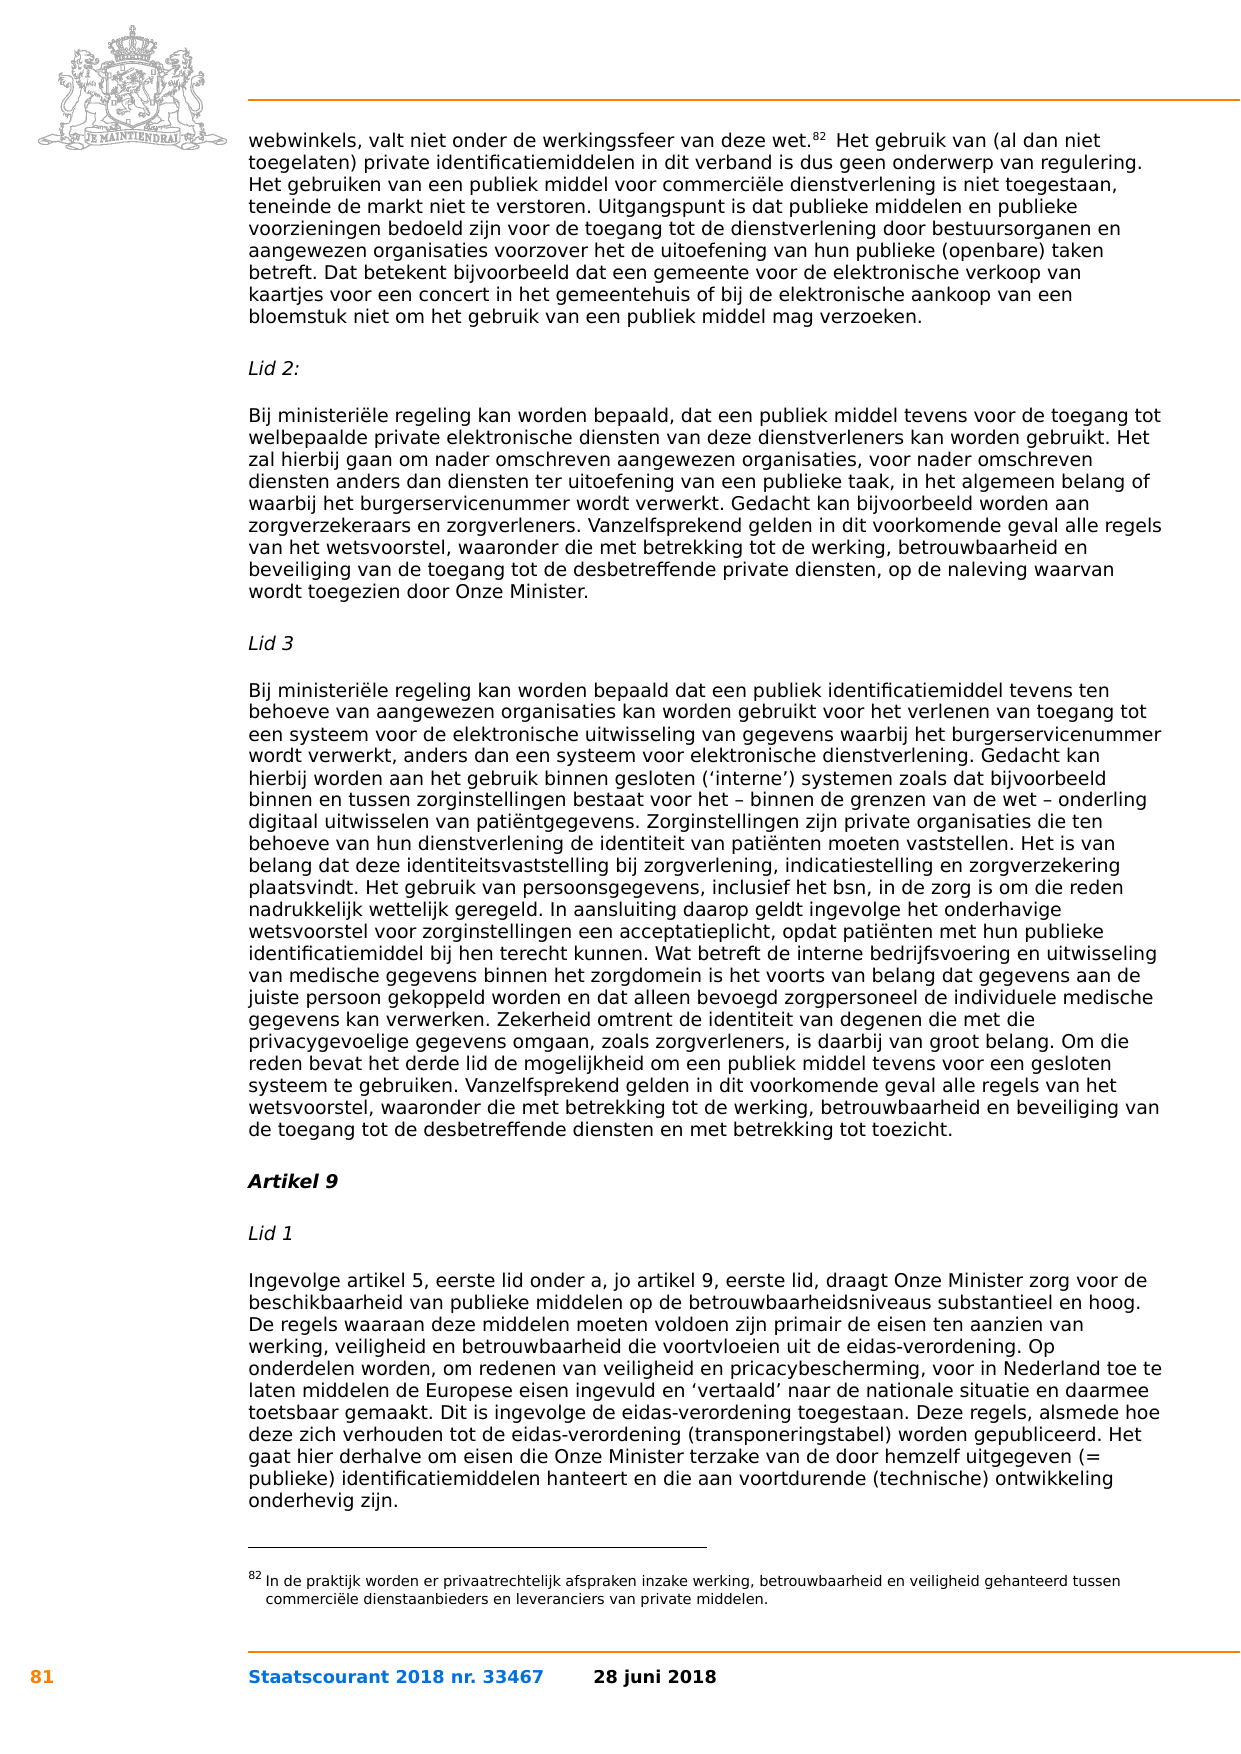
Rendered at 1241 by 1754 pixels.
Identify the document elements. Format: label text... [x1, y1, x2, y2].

subtitle Artikel 9 [248, 1171, 1163, 1193]
text Ingevolge artikel 5, eerste lid onder a, jo artikel 9, eerste lid, draagt Onze Minister zorg voor de beschikbaarheid van publieke middelen op de betrouwbaarheidsniveaus substantieel en hoog. De regels waaraan deze middelen moeten voldoen zijn primair de eisen ten aanzien van werking, veiligheid en betrouwbaarheid die voortvloeien uit de eidas-verordening. Op onderdelen worden, om redenen van veiligheid en pricacybescherming, voor in Nederland toe te laten middelen de Europese eisen ingevuld en ‘vertaald’ naar de nationale situatie en daarmee toetsbaar gemaakt. Dit is ingevolge de eidas-verordening toegestaan. Deze regels, alsmede hoe deze zich verhouden tot de eidas-verordening (transponeringstabel) worden gepubliceerd. Het gaat hier derhalve om eisen die Onze Minister terzake van de door hemzelf uitgegeven (= publieke) identificatiemiddelen hanteert en die aan voortdurende (technische) ontwikkeling onderhevig zijn. [248, 1270, 1163, 1512]
text Bij ministeriële regeling kan worden bepaald, dat een publiek middel tevens voor de toegang tot welbepaalde private elektronische diensten van deze dienstverleners kan worden gebruikt. Het zal hierbij gaan om nader omschreven aangewezen organisaties, voor nader omschreven diensten anders dan diensten ter uitoefening van een publieke taak, in het algemeen belang of waarbij het burgerservicenummer wordt verwerkt. Gedacht kan bijvoorbeeld worden aan zorgverzekeraars en zorgverleners. Vanzelfsprekend gelden in dit voorkomende geval alle regels van het wetsvoorstel, waaronder die met betrekking tot de werking, betrouwbaarheid en beveiliging van de toegang tot de desbetreffende private diensten, op de naleving waarvan wordt toegezien door Onze Minister. [248, 405, 1163, 602]
subtitle Lid 2: [248, 358, 1163, 380]
text webwinkels, valt niet onder de werkingssfeer van deze wet. Het gebruik van (al dan niet toegelaten) private identificatiemiddelen in dit verband is dus geen onderwerp van regulering. Het gebruiken van een publiek middel voor commerciële dienstverlening is niet toegestaan, teneinde de markt niet te verstoren. Uitgangspunt is dat publieke middelen en publieke voorzieningen bedoeld zijn voor de toegang tot de dienstverlening door bestuursorganen en aangewezen organisaties voorzover het de uitoefening van hun publieke (openbare) taken betreft. Dat betekent bijvoorbeeld dat een gemeente voor de elektronische verkoop van kaartjes voor een concert in het gemeentehuis of bij de elektronische aankoop van een bloemstuk niet om het gebruik van een publiek middel mag verzoeken. [248, 130, 1163, 328]
text Bij ministeriële regeling kan worden bepaald dat een publiek identificatiemiddel tevens ten behoeve van aangewezen organisaties kan worden gebruikt voor het verlenen van toegang tot een systeem voor de elektronische uitwisseling van gegevens waarbij het burgerservicenummer wordt verwerkt, anders dan een systeem voor elektronische dienstverlening. Gedacht kan hierbij worden aan het gebruik binnen gesloten (‘interne’) systemen zoals dat bijvoorbeeld binnen en tussen zorginstellingen bestaat voor het – binnen de grenzen van de wet – onderling digitaal uitwisselen van patiëntgegevens. Zorginstellingen zijn private organisaties die ten behoeve van hun dienstverlening de identiteit van patiënten moeten vaststellen. Het is van belang dat deze identiteitsvaststelling bij zorgverlening, indicatiestelling en zorgverzekering plaatsvindt. Het gebruik van persoonsgegevens, inclusief het bsn, in de zorg is om die reden nadrukkelijk wettelijk geregeld. In aansluiting daarop geldt ingevolge het onderhavige wetsvoorstel voor zorginstellingen een acceptatieplicht, opdat patiënten met hun publieke identificatiemiddel bij hen terecht kunnen. Wat betreft de interne bedrijfsvoering en uitwisseling van medische gegevens binnen het zorgdomein is het voorts van belang dat gegevens aan de juiste persoon gekoppeld worden en dat alleen bevoegd zorgpersoneel de individuele medische gegevens kan verwerken. Zekerheid omtrent de identiteit van degenen die met die privacygevoelige gegevens omgaan, zoals zorgverleners, is daarbij van groot belang. Om die reden bevat het derde lid de mogelijkheid om een publiek middel tevens voor een gesloten systeem te gebruiken. Vanzelfsprekend gelden in dit voorkomende geval alle regels van het wetsvoorstel, waaronder die met betrekking tot de werking, betrouwbaarheid en beveiliging van de toegang tot de desbetreffende diensten en met betrekking tot toezicht. [248, 679, 1163, 1141]
text In de praktijk worden er privaatrechtelijk afspraken inzake werking, betrouwbaarheid en veiligheid gehanteerd tussen commerciële dienstaanbieders en leveranciers van private middelen. [248, 1569, 1163, 1608]
subtitle Lid 3 [248, 632, 1163, 654]
picture [38, 25, 227, 150]
subtitle Lid 1 [248, 1223, 1163, 1245]
